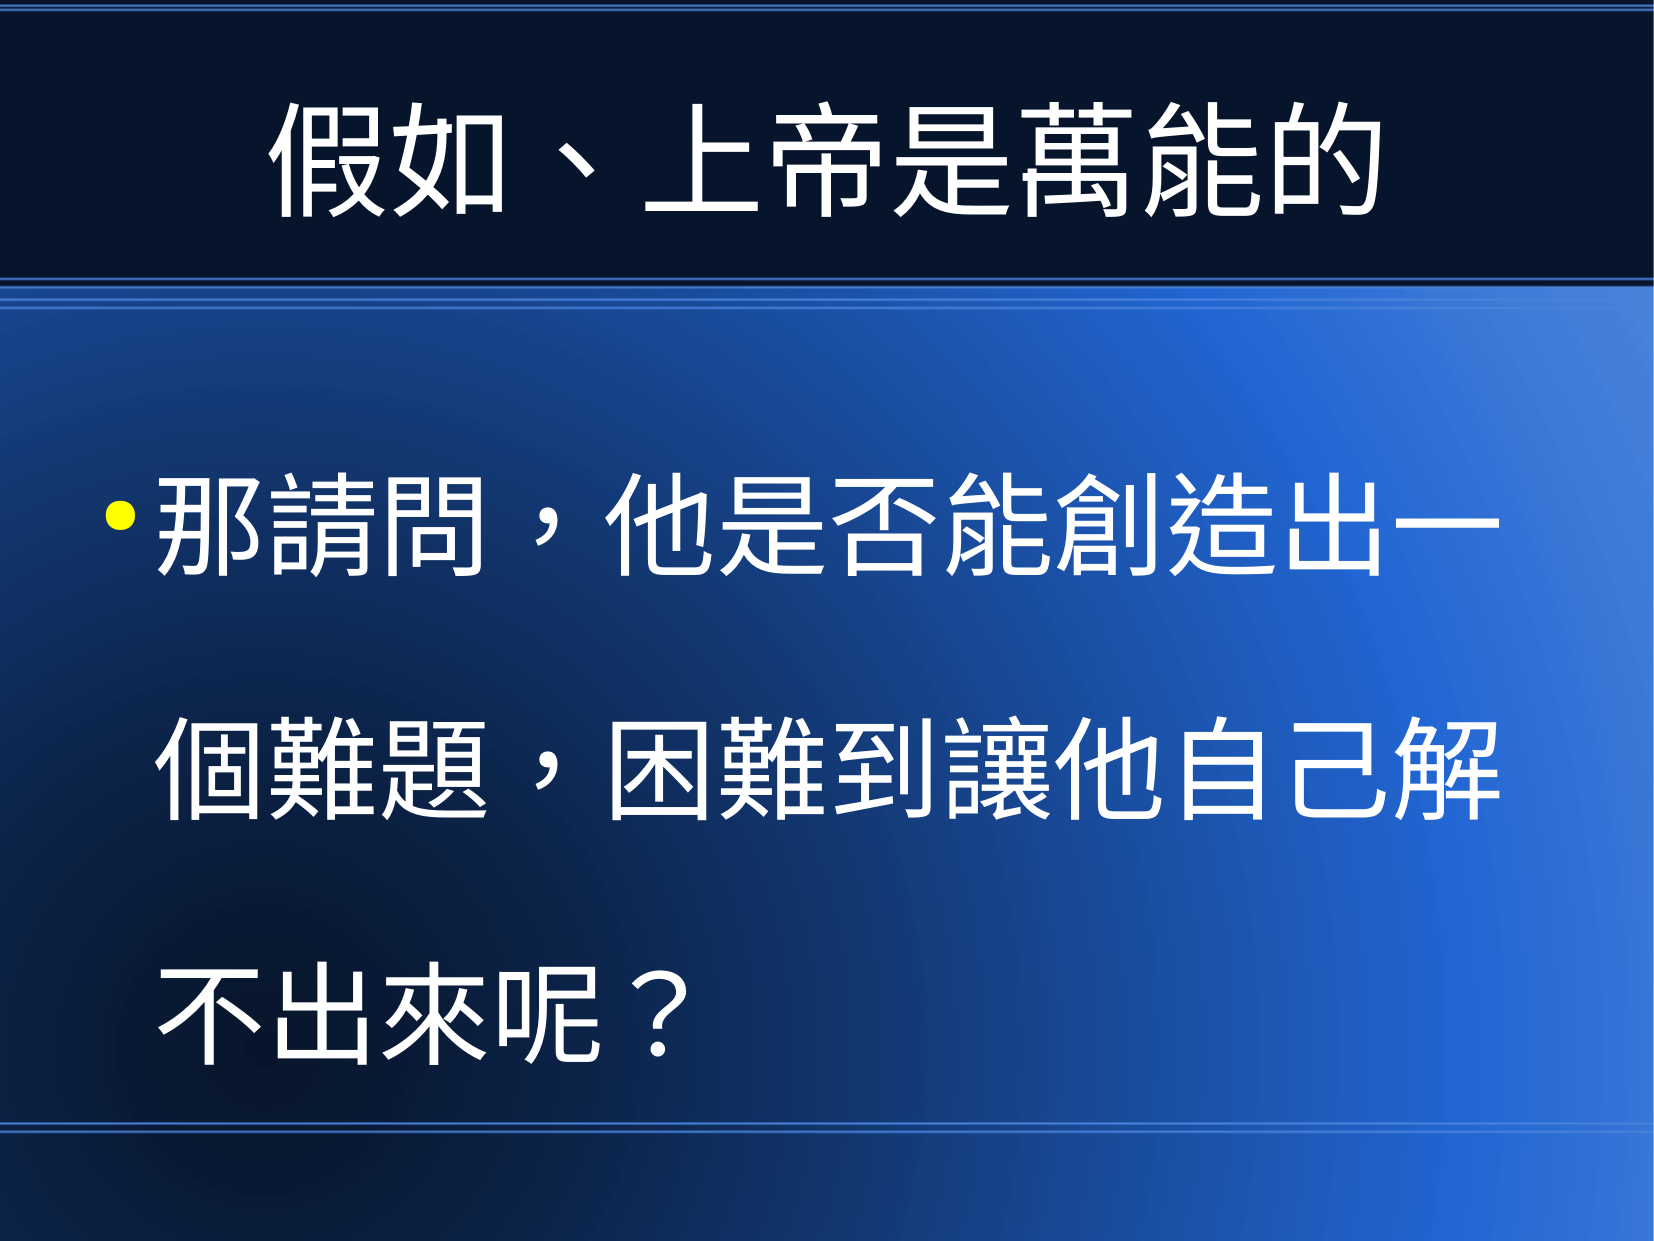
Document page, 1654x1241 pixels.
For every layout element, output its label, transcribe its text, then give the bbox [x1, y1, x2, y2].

list 那請問，他是否能創造出一個難題，困難到讓他自己解不出來呢？ [82, 355, 1571, 1241]
title 假如、上帝是萬能的 [82, 49, 1571, 257]
picture [0, 0, 1654, 1241]
